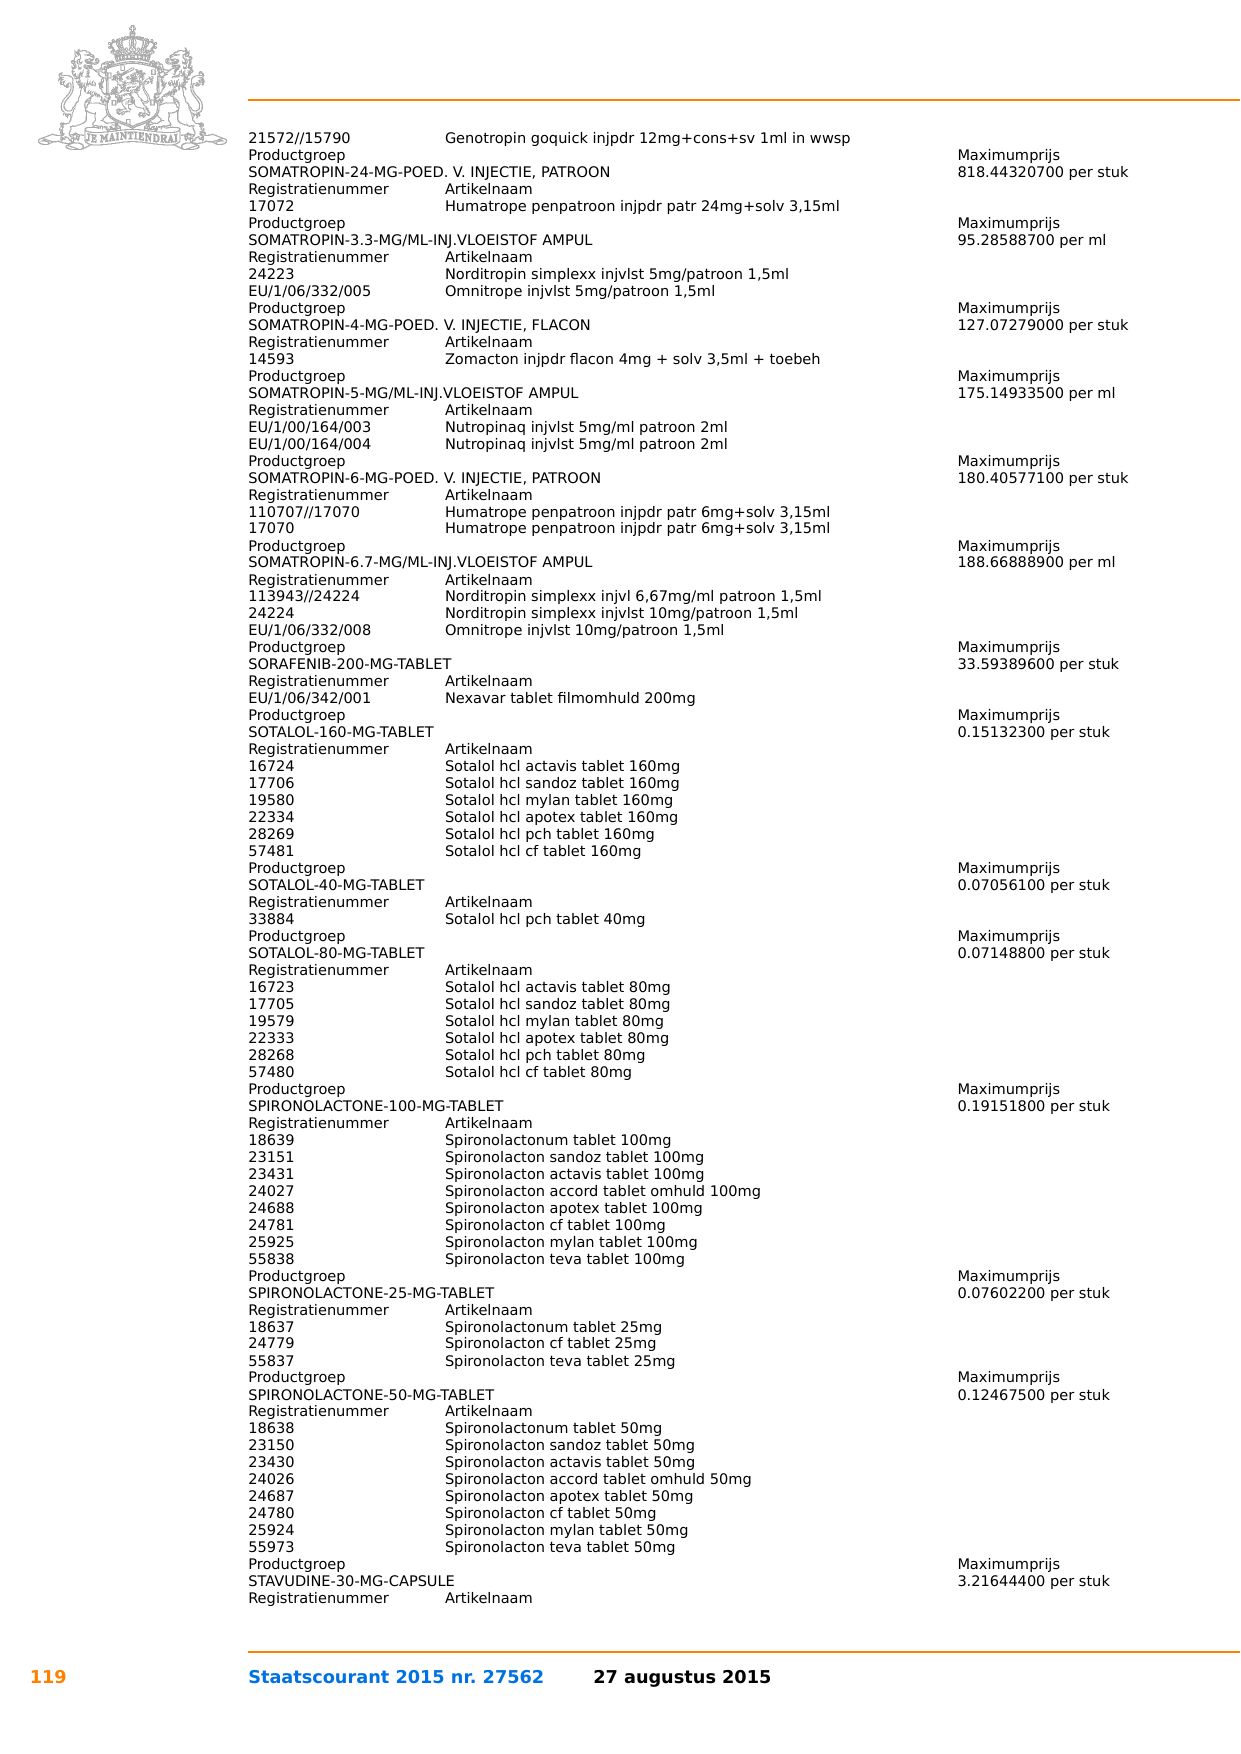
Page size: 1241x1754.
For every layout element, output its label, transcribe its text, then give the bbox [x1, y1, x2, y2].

table_cell 0.07056100 per stuk [951, 877, 1163, 894]
table_cell Artikelnaam [439, 334, 951, 351]
table_cell Artikelnaam [439, 1301, 951, 1318]
table_cell Registratienummer [248, 1403, 439, 1420]
table_cell SOMATROPIN-6.7-MG/ML-INJ.VLOEISTOF AMPUL [248, 554, 951, 571]
table_cell 110707//17070 [248, 504, 439, 520]
table_cell Nutropinaq injvlst 5mg/ml patroon 2ml [439, 436, 951, 452]
table_cell Artikelnaam [439, 181, 951, 198]
table_cell [951, 436, 1163, 452]
table_cell [439, 1081, 951, 1098]
table_cell [951, 419, 1163, 436]
table_cell Omnitrope injvlst 5mg/patroon 1,5ml [439, 283, 951, 300]
table_cell Maximumprijs [951, 300, 1163, 317]
table_cell [951, 249, 1163, 266]
table_cell [951, 911, 1163, 928]
table_cell Productgroep [248, 1369, 439, 1386]
table_cell [439, 928, 951, 945]
table_cell [951, 758, 1163, 775]
table_cell Registratienummer [248, 673, 439, 690]
picture [38, 25, 227, 150]
table_cell Spironolacton accord tablet omhuld 50mg [439, 1471, 951, 1488]
table_cell [951, 996, 1163, 1013]
table_cell [951, 1420, 1163, 1437]
table_cell Spironolacton apotex tablet 50mg [439, 1488, 951, 1505]
table_cell SOMATROPIN-24-MG-POED. V. INJECTIE, PATROON [248, 164, 951, 181]
table_cell Maximumprijs [951, 453, 1163, 469]
table_cell Humatrope penpatroon injpdr patr 24mg+solv 3,15ml [439, 198, 951, 215]
table_cell Registratienummer [248, 181, 439, 198]
table_cell [951, 1183, 1163, 1199]
table_cell [951, 334, 1163, 351]
table_cell [951, 1115, 1163, 1132]
table_cell 33.59389600 per stuk [951, 656, 1163, 673]
table_cell Registratienummer [248, 334, 439, 351]
table_cell Maximumprijs [951, 707, 1163, 724]
table_cell 188.66888900 per ml [951, 554, 1163, 571]
table_cell Productgroep [248, 860, 439, 877]
table_cell Nexavar tablet filmomhuld 200mg [439, 690, 951, 707]
table_cell Spironolacton sandoz tablet 100mg [439, 1149, 951, 1166]
table_cell 17705 [248, 996, 439, 1013]
table_cell Maximumprijs [951, 1081, 1163, 1098]
table_cell 0.12467500 per stuk [951, 1386, 1163, 1403]
table_cell Omnitrope injvlst 10mg/patroon 1,5ml [439, 622, 951, 639]
table_cell Registratienummer [248, 962, 439, 979]
table_cell Sotalol hcl mylan tablet 80mg [439, 1013, 951, 1030]
table_cell 57481 [248, 843, 439, 860]
table_cell 23431 [248, 1166, 439, 1183]
table_cell Maximumprijs [951, 1556, 1163, 1573]
table_cell Productgroep [248, 300, 439, 317]
table_cell 25924 [248, 1522, 439, 1539]
table_cell Spironolactonum tablet 50mg [439, 1420, 951, 1437]
table_cell Sotalol hcl actavis tablet 160mg [439, 758, 951, 775]
table_cell [951, 181, 1163, 198]
table_cell 25925 [248, 1234, 439, 1251]
table_cell Maximumprijs [951, 860, 1163, 877]
table_cell Spironolacton mylan tablet 50mg [439, 1522, 951, 1539]
table_cell Spironolacton teva tablet 100mg [439, 1251, 951, 1267]
table_cell Spironolacton cf tablet 100mg [439, 1217, 951, 1233]
table_cell 18637 [248, 1319, 439, 1335]
table_cell [439, 453, 951, 469]
table_cell [951, 1013, 1163, 1030]
table_cell [439, 147, 951, 164]
table_cell Spironolacton teva tablet 50mg [439, 1539, 951, 1556]
table_cell Maximumprijs [951, 538, 1163, 554]
table_cell [951, 1149, 1163, 1166]
table_cell 0.19151800 per stuk [951, 1098, 1163, 1115]
table_cell 18639 [248, 1132, 439, 1149]
table_cell Norditropin simplexx injvlst 5mg/patroon 1,5ml [439, 266, 951, 283]
table_cell EU/1/06/342/001 [248, 690, 439, 707]
table_cell 24688 [248, 1200, 439, 1217]
table_cell EU/1/06/332/008 [248, 622, 439, 639]
table_cell Artikelnaam [439, 962, 951, 979]
table_cell 16723 [248, 979, 439, 996]
table_cell Genotropin goquick injpdr 12mg+cons+sv 1ml in wwsp [439, 130, 951, 147]
table_cell 113943//24224 [248, 588, 439, 605]
table_cell [439, 639, 951, 656]
table_cell Maximumprijs [951, 639, 1163, 656]
table_cell 24224 [248, 605, 439, 622]
table_cell Artikelnaam [439, 571, 951, 588]
table_cell Spironolacton cf tablet 50mg [439, 1505, 951, 1522]
table_cell [951, 622, 1163, 639]
table_cell Maximumprijs [951, 368, 1163, 384]
table_cell Maximumprijs [951, 215, 1163, 232]
table_cell [951, 690, 1163, 707]
table_cell [951, 741, 1163, 758]
table_cell [951, 962, 1163, 979]
table_cell Sotalol hcl pch tablet 160mg [439, 826, 951, 843]
table_cell SORAFENIB-200-MG-TABLET [248, 656, 951, 673]
table_cell SPIRONOLACTONE-25-MG-TABLET [248, 1285, 951, 1301]
table_cell [951, 1335, 1163, 1352]
table_cell 28268 [248, 1047, 439, 1064]
table_cell 17706 [248, 775, 439, 792]
table_cell [439, 538, 951, 554]
table_cell Sotalol hcl sandoz tablet 160mg [439, 775, 951, 792]
table_cell [951, 826, 1163, 843]
table_cell Productgroep [248, 538, 439, 554]
table_cell Registratienummer [248, 486, 439, 503]
table_cell [951, 1200, 1163, 1217]
table_cell [951, 1454, 1163, 1471]
table_cell 19580 [248, 792, 439, 809]
table_cell 24779 [248, 1335, 439, 1352]
table_cell Productgroep [248, 707, 439, 724]
table_cell Maximumprijs [951, 1268, 1163, 1284]
table_cell [439, 1369, 951, 1386]
table_cell Registratienummer [248, 1115, 439, 1132]
table_cell SPIRONOLACTONE-50-MG-TABLET [248, 1386, 951, 1403]
table_cell Artikelnaam [439, 1403, 951, 1420]
table_cell [439, 860, 951, 877]
table_cell SOMATROPIN-3.3-MG/ML-INJ.VLOEISTOF AMPUL [248, 232, 951, 249]
table_cell Registratienummer [248, 571, 439, 588]
table_cell [439, 1556, 951, 1573]
table_cell SOMATROPIN-5-MG/ML-INJ.VLOEISTOF AMPUL [248, 385, 951, 402]
table_cell Artikelnaam [439, 1115, 951, 1132]
table_cell 24027 [248, 1183, 439, 1199]
table_cell [951, 673, 1163, 690]
table_cell Artikelnaam [439, 894, 951, 911]
table_cell [951, 1132, 1163, 1149]
table_cell Zomacton injpdr flacon 4mg + solv 3,5ml + toebeh [439, 351, 951, 368]
table_cell Artikelnaam [439, 249, 951, 266]
table_cell EU/1/00/164/003 [248, 419, 439, 436]
table_cell 22333 [248, 1030, 439, 1047]
table_cell SPIRONOLACTONE-100-MG-TABLET [248, 1098, 951, 1115]
table_cell [951, 1505, 1163, 1522]
table_cell 21572//15790 [248, 130, 439, 147]
table_cell [951, 486, 1163, 503]
table_cell [951, 894, 1163, 911]
table_cell Registratienummer [248, 249, 439, 266]
table_cell Humatrope penpatroon injpdr patr 6mg+solv 3,15ml [439, 504, 951, 520]
table_cell [951, 1217, 1163, 1233]
table_cell 28269 [248, 826, 439, 843]
table_cell 17072 [248, 198, 439, 215]
table_cell Norditropin simplexx injvlst 10mg/patroon 1,5ml [439, 605, 951, 622]
table_cell Spironolactonum tablet 25mg [439, 1319, 951, 1335]
table_cell EU/1/00/164/004 [248, 436, 439, 452]
table_cell 33884 [248, 911, 439, 928]
table_cell SOTALOL-160-MG-TABLET [248, 724, 951, 741]
table_cell 0.15132300 per stuk [951, 724, 1163, 741]
table_cell Artikelnaam [439, 402, 951, 418]
table_cell 22334 [248, 809, 439, 826]
table_cell 818.44320700 per stuk [951, 164, 1163, 181]
table_cell Registratienummer [248, 741, 439, 758]
table_cell Sotalol hcl apotex tablet 80mg [439, 1030, 951, 1047]
table_cell [951, 809, 1163, 826]
table_cell 55973 [248, 1539, 439, 1556]
table_cell [951, 1047, 1163, 1064]
table_cell Sotalol hcl sandoz tablet 80mg [439, 996, 951, 1013]
table_cell [951, 1234, 1163, 1251]
table_cell [951, 1403, 1163, 1420]
table_cell 24026 [248, 1471, 439, 1488]
table_cell [951, 1166, 1163, 1183]
table_cell Productgroep [248, 928, 439, 945]
table_cell Sotalol hcl mylan tablet 160mg [439, 792, 951, 809]
table_cell Productgroep [248, 215, 439, 232]
table_cell [439, 707, 951, 724]
table_cell [951, 504, 1163, 520]
table_cell [951, 402, 1163, 418]
table_cell [951, 1064, 1163, 1081]
table_cell 55837 [248, 1353, 439, 1369]
table_cell [439, 215, 951, 232]
table_cell Spironolacton teva tablet 25mg [439, 1353, 951, 1369]
table_cell Sotalol hcl cf tablet 160mg [439, 843, 951, 860]
table_cell Humatrope penpatroon injpdr patr 6mg+solv 3,15ml [439, 520, 951, 537]
table_cell [951, 283, 1163, 300]
table_cell Spironolacton actavis tablet 100mg [439, 1166, 951, 1183]
table_cell Sotalol hcl pch tablet 40mg [439, 911, 951, 928]
table_cell Registratienummer [248, 402, 439, 418]
table_cell [951, 792, 1163, 809]
table_cell Artikelnaam [439, 673, 951, 690]
table_cell [951, 1030, 1163, 1047]
table_cell [439, 368, 951, 384]
table_cell [951, 351, 1163, 368]
table_cell Spironolacton accord tablet omhuld 100mg [439, 1183, 951, 1199]
table_cell [439, 1268, 951, 1284]
table_cell 24687 [248, 1488, 439, 1505]
table_cell 0.07148800 per stuk [951, 945, 1163, 962]
table_cell 0.07602200 per stuk [951, 1285, 1163, 1301]
table_cell [951, 1488, 1163, 1505]
table_cell [439, 300, 951, 317]
table_cell 24781 [248, 1217, 439, 1233]
table_cell [951, 520, 1163, 537]
table_cell [951, 775, 1163, 792]
table_cell Artikelnaam [439, 741, 951, 758]
table_cell Spironolacton mylan tablet 100mg [439, 1234, 951, 1251]
table_cell Sotalol hcl actavis tablet 80mg [439, 979, 951, 996]
table_cell Productgroep [248, 1268, 439, 1284]
table_cell Spironolacton apotex tablet 100mg [439, 1200, 951, 1217]
table_cell Productgroep [248, 639, 439, 656]
table_cell [951, 1319, 1163, 1335]
table_cell 18638 [248, 1420, 439, 1437]
table_cell Nutropinaq injvlst 5mg/ml patroon 2ml [439, 419, 951, 436]
table_cell 95.28588700 per ml [951, 232, 1163, 249]
table_cell Spironolacton cf tablet 25mg [439, 1335, 951, 1352]
table_cell EU/1/06/332/005 [248, 283, 439, 300]
table_cell [951, 1301, 1163, 1318]
table_cell Sotalol hcl cf tablet 80mg [439, 1064, 951, 1081]
table_cell [951, 605, 1163, 622]
table_cell 175.14933500 per ml [951, 385, 1163, 402]
table_cell Maximumprijs [951, 1369, 1163, 1386]
table_cell Registratienummer [248, 1301, 439, 1318]
table_cell [951, 266, 1163, 283]
table_cell Maximumprijs [951, 928, 1163, 945]
table_cell Productgroep [248, 147, 439, 164]
table_cell [951, 588, 1163, 605]
table_cell [951, 843, 1163, 860]
table_cell Norditropin simplexx injvl 6,67mg/ml patroon 1,5ml [439, 588, 951, 605]
table_cell [951, 571, 1163, 588]
table_cell [951, 1251, 1163, 1267]
table_cell [951, 1353, 1163, 1369]
table_cell [951, 1539, 1163, 1556]
table_cell Spironolacton actavis tablet 50mg [439, 1454, 951, 1471]
table_cell 180.40577100 per stuk [951, 470, 1163, 486]
table_cell 23430 [248, 1454, 439, 1471]
table_cell 24223 [248, 266, 439, 283]
table_cell Spironolacton sandoz tablet 50mg [439, 1437, 951, 1454]
table_cell 55838 [248, 1251, 439, 1267]
table_cell Maximumprijs [951, 147, 1163, 164]
table_cell [951, 979, 1163, 996]
table_cell 23150 [248, 1437, 439, 1454]
table_cell SOMATROPIN-4-MG-POED. V. INJECTIE, FLACON [248, 317, 951, 334]
table_cell [951, 1471, 1163, 1488]
table_cell Productgroep [248, 1081, 439, 1098]
table_cell Productgroep [248, 1556, 439, 1573]
table_cell [951, 130, 1163, 147]
table_cell [951, 198, 1163, 215]
table_cell Registratienummer [248, 894, 439, 911]
table_cell 57480 [248, 1064, 439, 1081]
table_cell 14593 [248, 351, 439, 368]
table_cell Spironolactonum tablet 100mg [439, 1132, 951, 1149]
table_cell 23151 [248, 1149, 439, 1166]
table_cell SOMATROPIN-6-MG-POED. V. INJECTIE, PATROON [248, 470, 951, 486]
table_cell 17070 [248, 520, 439, 537]
table_cell SOTALOL-40-MG-TABLET [248, 877, 951, 894]
table_cell Artikelnaam [439, 486, 951, 503]
table_cell Productgroep [248, 453, 439, 469]
table_cell Sotalol hcl apotex tablet 160mg [439, 809, 951, 826]
table_cell 19579 [248, 1013, 439, 1030]
table_cell 24780 [248, 1505, 439, 1522]
table_cell [951, 1437, 1163, 1454]
table_cell 16724 [248, 758, 439, 775]
table_cell Sotalol hcl pch tablet 80mg [439, 1047, 951, 1064]
table_cell Productgroep [248, 368, 439, 384]
table_cell [951, 1522, 1163, 1539]
table_cell 127.07279000 per stuk [951, 317, 1163, 334]
table_cell SOTALOL-80-MG-TABLET [248, 945, 951, 962]
